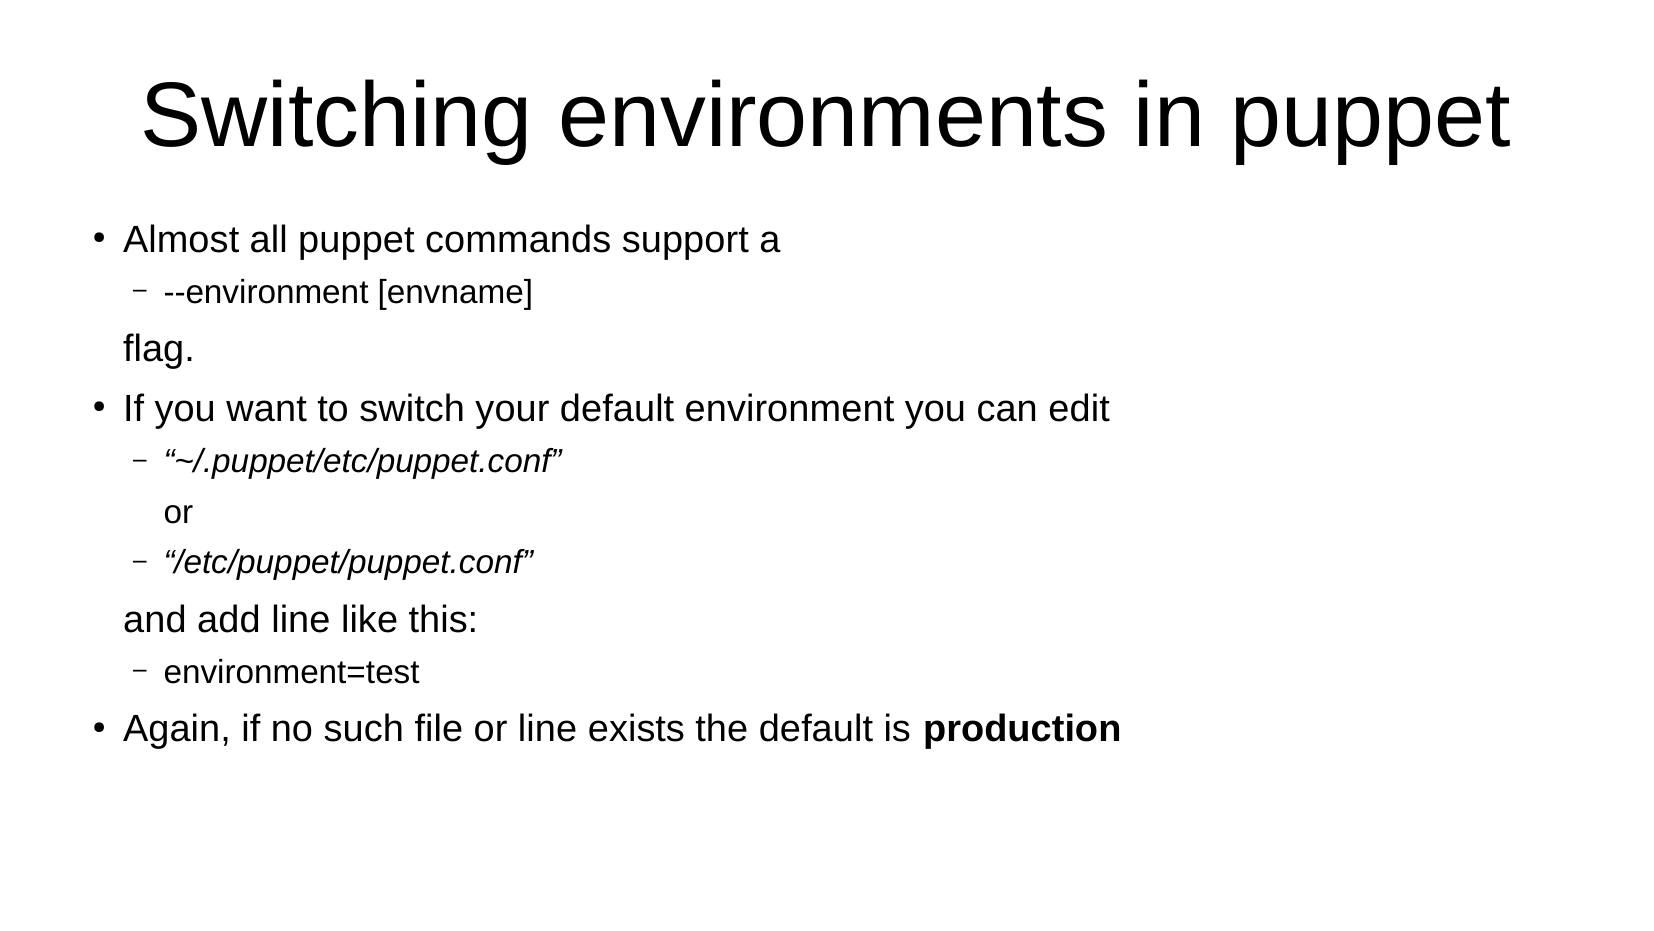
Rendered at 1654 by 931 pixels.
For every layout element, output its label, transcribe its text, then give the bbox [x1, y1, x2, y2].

title Switching environments in puppet [82, 37, 1571, 193]
list Almost all puppet commands support a --environment [envname] flag. If you want to switch your default environment you can edit “~/.puppet/etc/puppet.conf” or “/etc/puppet/puppet.conf” and add line like this: environment=test Again, if no such file or line exists the default is production [82, 217, 1571, 758]
